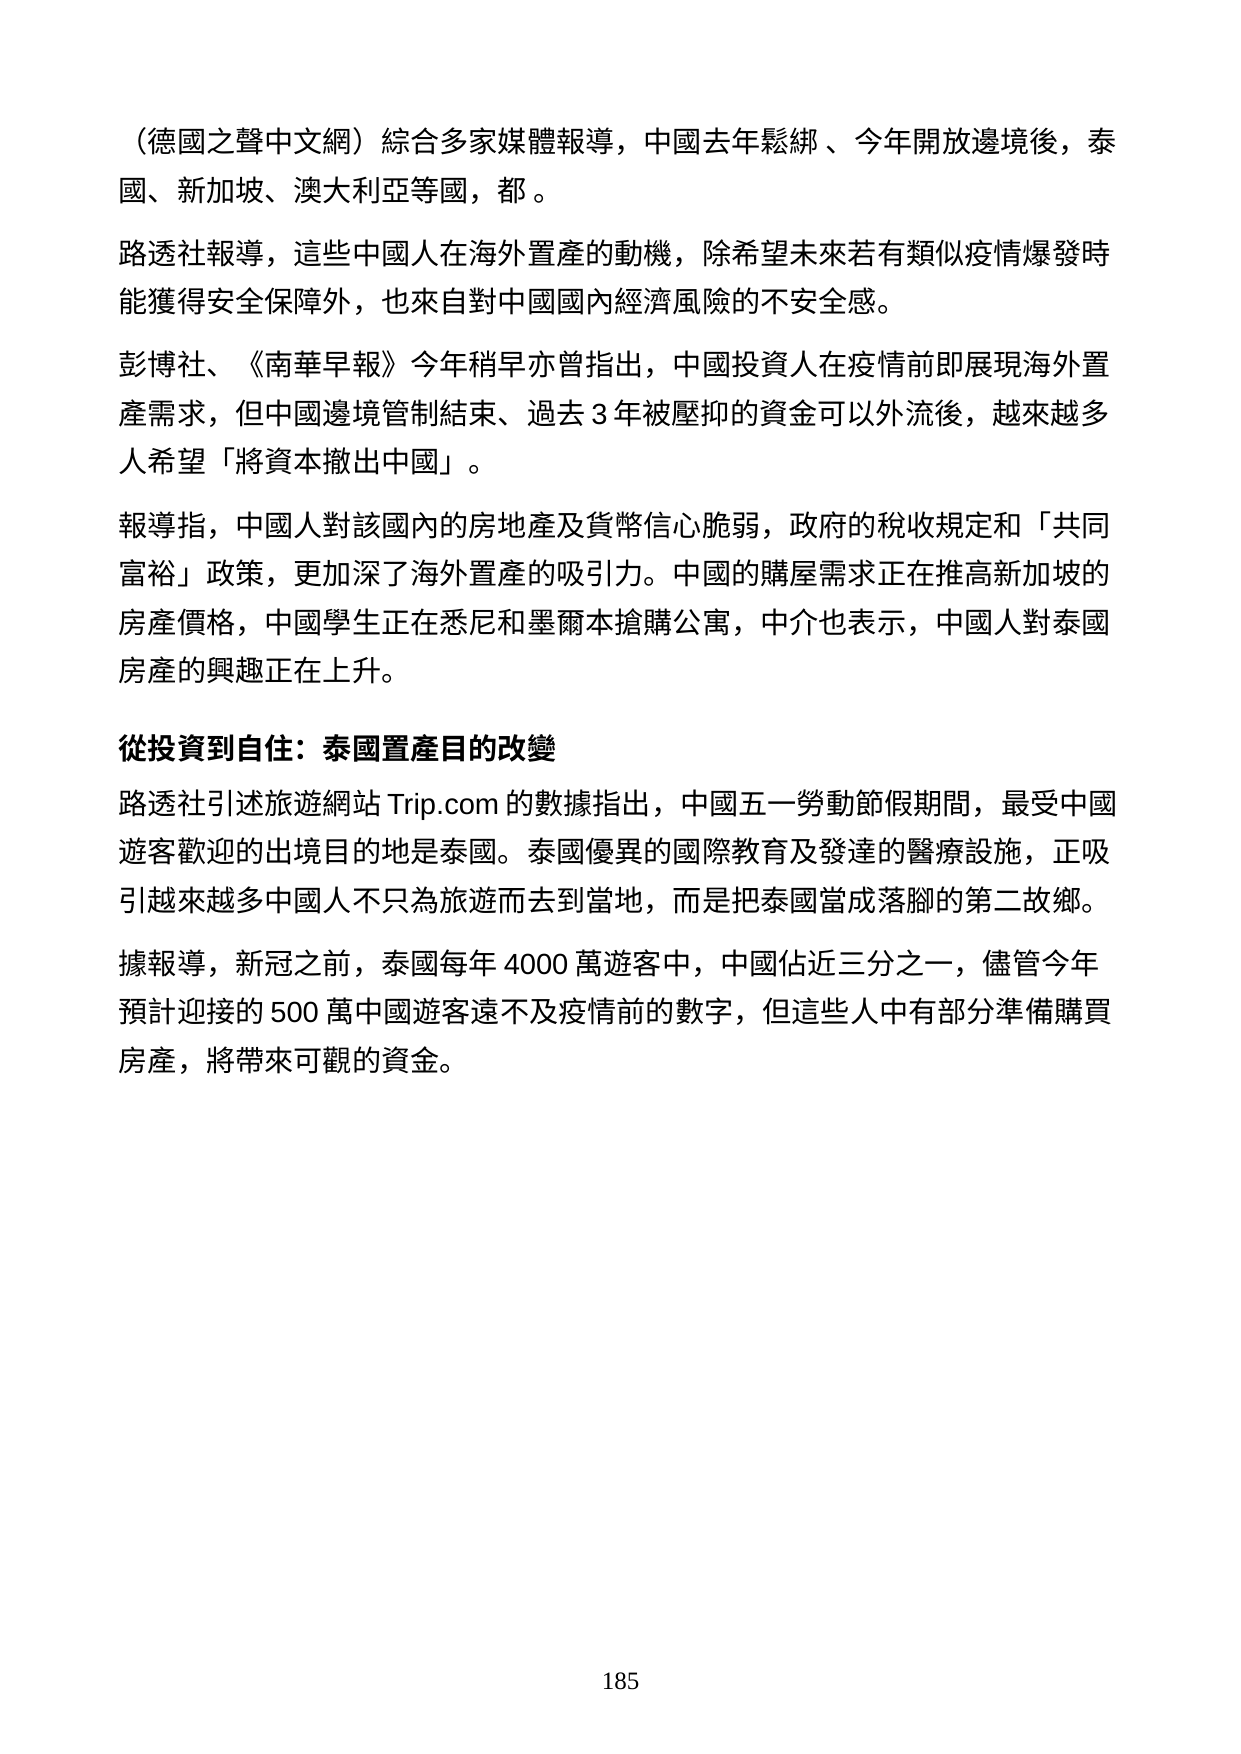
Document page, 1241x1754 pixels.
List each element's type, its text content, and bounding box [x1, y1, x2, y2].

text 報導指，中國人對該國內的房地產及貨幣信心脆弱，政府的稅收規定和「共同富裕」政策，更加深了海外置產的吸引力。中國的購屋需求正在推高新加坡的房產價格，中國學生正在悉尼和墨爾本搶購公寓，中介也表示，中國人對泰國房產的興趣正在上升。 [118, 502, 1122, 690]
text 路透社報導，這些中國人在海外置產的動機，除希望未來若有類似疫情爆發時能獲得安全保障外，也來自對中國國內經濟風險的不安全感。 [118, 230, 1122, 321]
subtitle 從投資到自住：泰國置產目的改變 [118, 725, 1122, 768]
text （德國之聲中文網）綜合多家媒體報導，中國去年鬆綁 、今年開放邊境後，泰國、新加坡、澳大利亞等國，都 。 [118, 118, 1122, 209]
text 彭博社、《南華早報》今年稍早亦曾指出，中國投資人在疫情前即展現海外置產需求，但中國邊境管制結束、過去3年被壓抑的資金可以外流後，越來越多人希望「將資本撤出中國」。 [118, 342, 1122, 481]
text 據報導，新冠之前，泰國每年4000萬遊客中，中國佔近三分之一，儘管今年預計迎接的500萬中國遊客遠不及疫情前的數字，但這些人中有部分準備購買房產，將帶來可觀的資金。 [118, 940, 1122, 1080]
text 路透社引述旅遊網站Trip.com的數據指出，中國五一勞動節假期間，最受中國遊客歡迎的出境目的地是泰國。泰國優異的國際教育及發達的醫療設施，正吸引越來越多中國人不只為旅遊而去到當地，而是把泰國當成落腳的第二故鄉。 [118, 780, 1122, 919]
